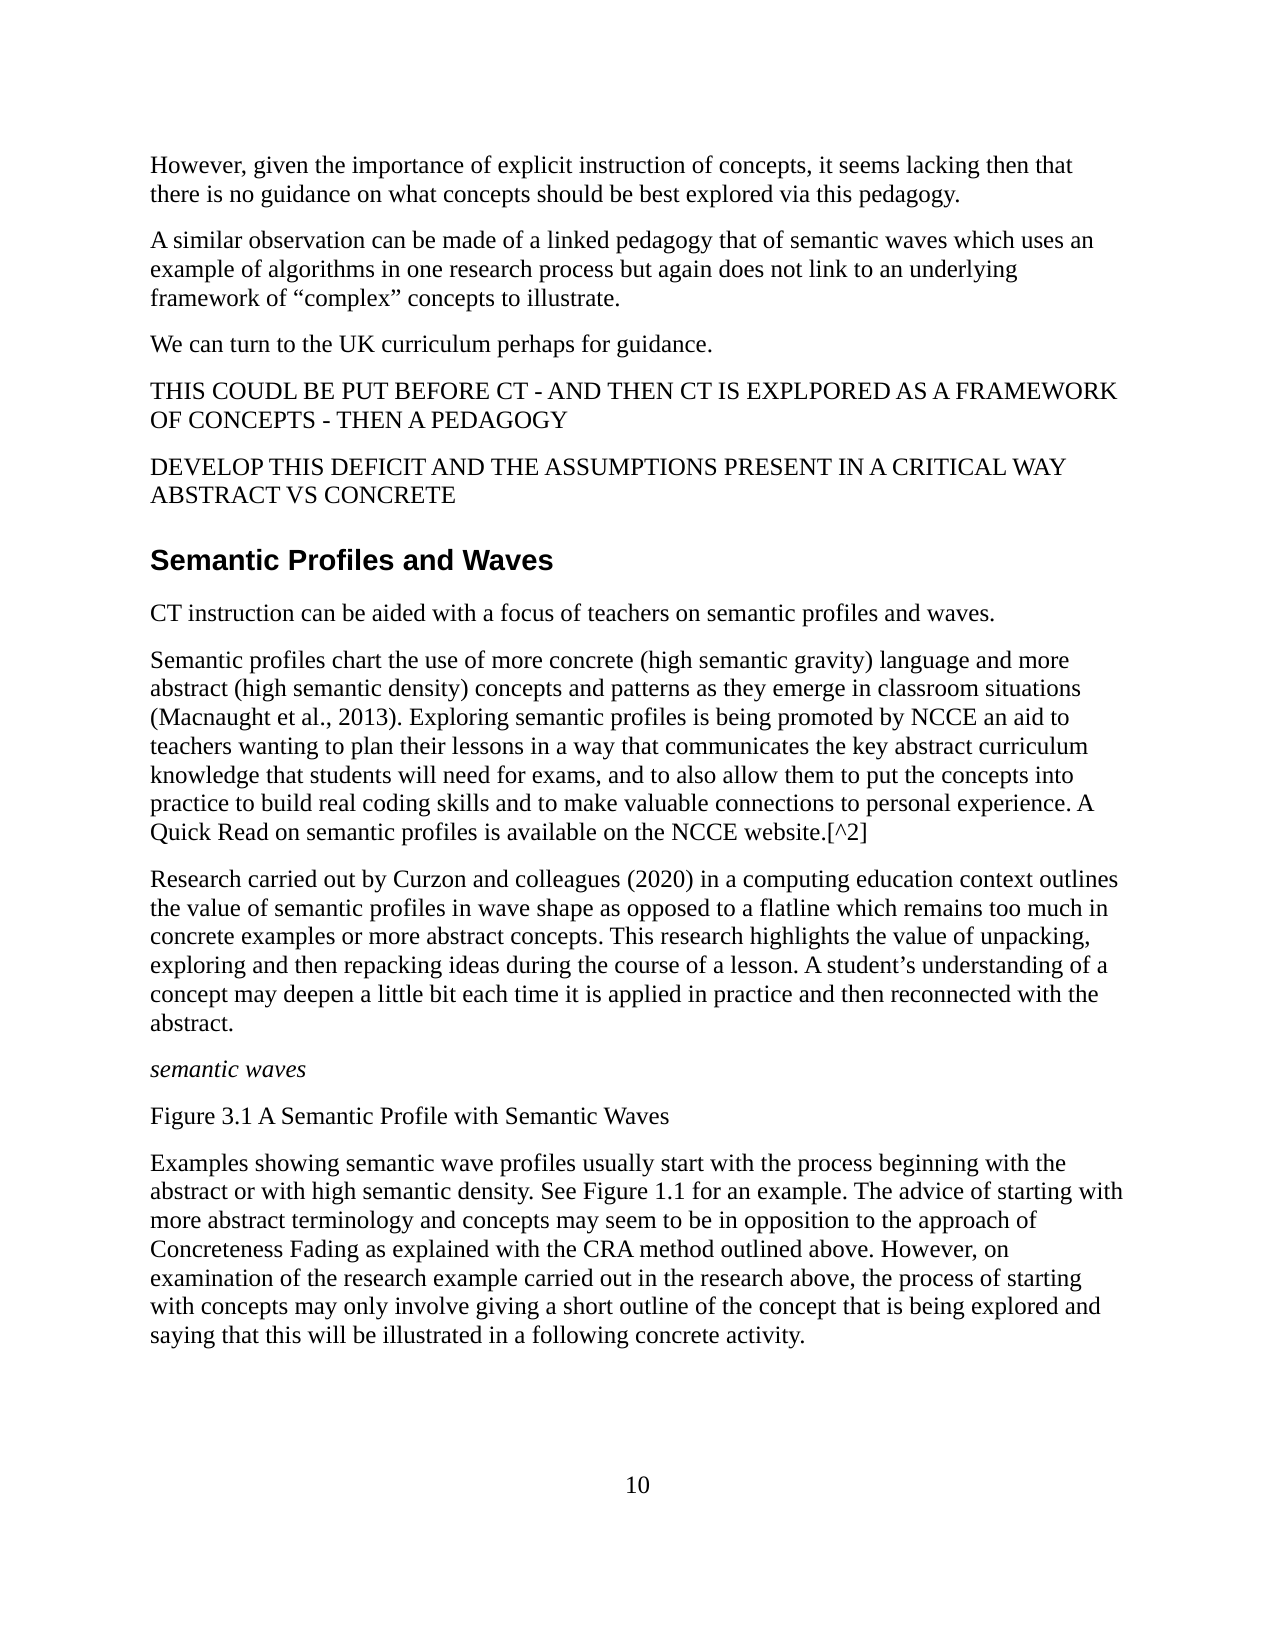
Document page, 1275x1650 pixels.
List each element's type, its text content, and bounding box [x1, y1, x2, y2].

subtitle Semantic Profiles and Waves [150, 543, 1125, 577]
text However, given the importance of explicit instruction of concepts, it seems lacking then that there is no guidance on what concepts should be best explored via this pedagogy. [150, 150, 1125, 207]
text A similar observation can be made of a linked pedagogy that of semantic waves which uses an example of algorithms in one research process but again does not link to an underlying framework of “complex” concepts to illustrate. [150, 225, 1125, 312]
text Research carried out by Curzon and colleagues (2020) in a computing education context outlines the value of semantic profiles in wave shape as opposed to a flatline which remains too much in concrete examples or more abstract concepts. This research highlights the value of unpacking, exploring and then repacking ideas during the course of a lesson. A student’s understanding of a concept may deepen a little bit each time it is applied in practice and then reconnected with the abstract. [150, 864, 1125, 1036]
text DEVELOP THIS DEFICIT AND THE ASSUMPTIONS PRESENT IN A CRITICAL WAY ABSTRACT VS CONCRETE [150, 452, 1125, 509]
text CT instruction can be aided with a focus of teachers on semantic profiles and waves. [150, 598, 1125, 627]
text Figure 3.1 A Semantic Profile with Semantic Waves [150, 1101, 1125, 1130]
text We can turn to the UK curriculum perhaps for guidance. [150, 329, 1125, 358]
text Examples showing semantic wave profiles usually start with the process beginning with the abstract or with high semantic density. See Figure 1.1 for an example. The advice of starting with more abstract terminology and concepts may seem to be in opposition to the approach of Concreteness Fading as explained with the CRA method outlined above. However, on examination of the research example carried out in the research above, the process of starting with concepts may only involve giving a short outline of the concept that is being explored and saying that this will be illustrated in a following concrete activity. [150, 1148, 1125, 1349]
text THIS COUDL BE PUT BEFORE CT - AND THEN CT IS EXPLPORED AS A FRAMEWORK OF CONCEPTS - THEN A PEDAGOGY [150, 376, 1125, 434]
text semantic waves [150, 1054, 1125, 1083]
text Semantic profiles chart the use of more concrete (high semantic gravity) language and more abstract (high semantic density) concepts and patterns as they emerge in classroom situations (Macnaught et al., 2013). Exploring semantic profiles is being promoted by NCCE an aid to teachers wanting to plan their lessons in a way that communicates the key abstract curriculum knowledge that students will need for exams, and to also allow them to put the concepts into practice to build real coding skills and to make valuable connections to personal experience. A Quick Read on semantic profiles is available on the NCCE website.[^2] [150, 645, 1125, 846]
